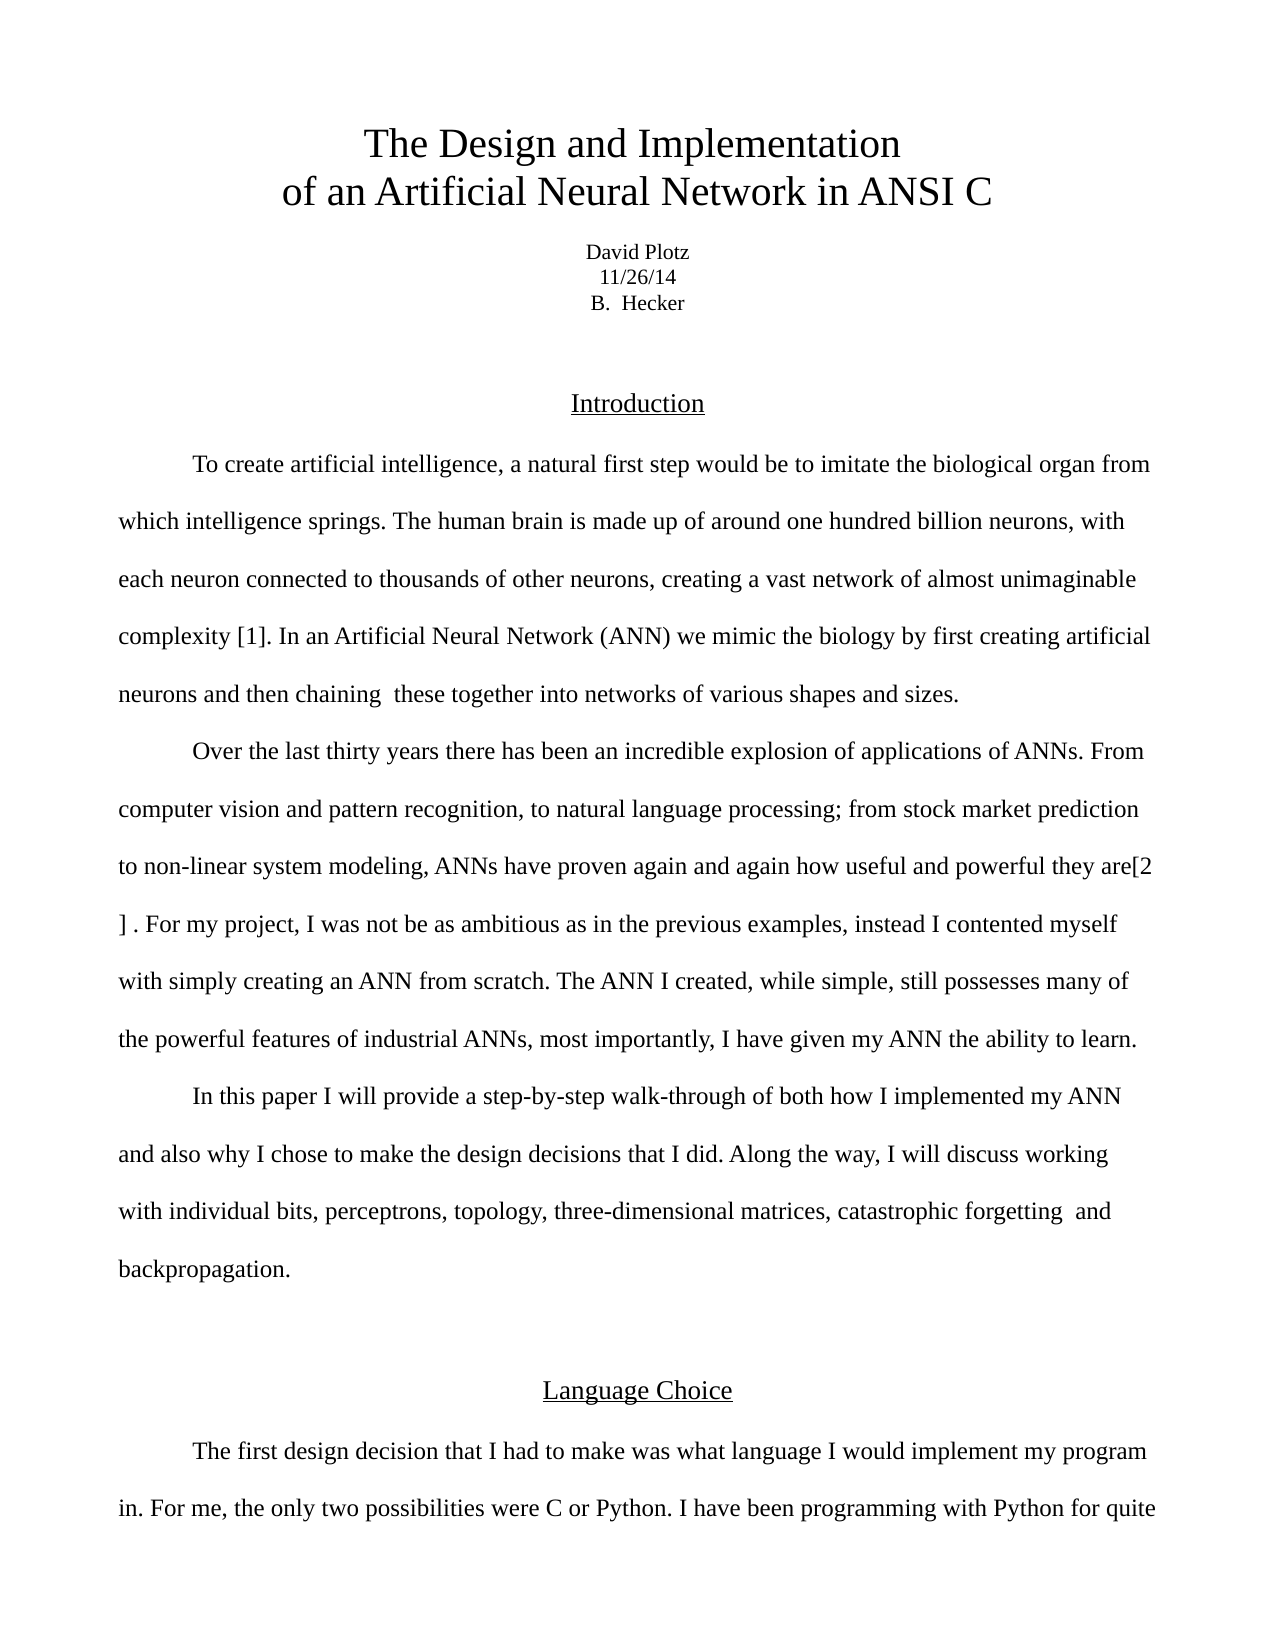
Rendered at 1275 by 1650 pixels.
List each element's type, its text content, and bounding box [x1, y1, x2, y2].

text Introduction [118, 387, 1157, 418]
text 11/26/14 [118, 264, 1157, 289]
text David Plotz [118, 239, 1157, 264]
text B. Hecker [118, 289, 1157, 315]
text Over the last thirty years there has been an incredible explosion of applications of ANNs. From computer vision and pattern recognition, to natural language processing; from stock market prediction to non-linear system modeling, ANNs have proven again and again how useful and powerful they are[2 ] . For my project, I was not be as ambitious as in the previous examples, instead I contented myself with simply creating an ANN from scratch. The ANN I created, while simple, still possesses many of the powerful features of industrial ANNs, most importantly, I have given my ANN the ability to learn. [118, 736, 1157, 1053]
text Language Choice [118, 1374, 1157, 1405]
text The Design and Implementation [118, 118, 1157, 166]
text of an Artificial Neural Network in ANSI C [118, 166, 1157, 214]
text In this paper I will provide a step-by-step walk-through of both how I implemented my ANN and also why I chose to make the design decisions that I did. Along the way, I will discuss working with individual bits, perceptrons, topology, three-dimensional matrices, catastrophic forgetting and backpropagation. [118, 1081, 1157, 1283]
text The first design decision that I had to make was what language I would implement my program in. For me, the only two possibilities were C or Python. I have been programming with Python for quite [118, 1436, 1157, 1522]
text To create artificial intelligence, a natural first step would be to imitate the biological organ from which intelligence springs. The human brain is made up of around one hundred billion neurons, with each neuron connected to thousands of other neurons, creating a vast network of almost unimaginable complexity [1]. In an Artificial Neural Network (ANN) we mimic the biology by first creating artificial neurons and then chaining these together into networks of various shapes and sizes. [118, 449, 1157, 708]
